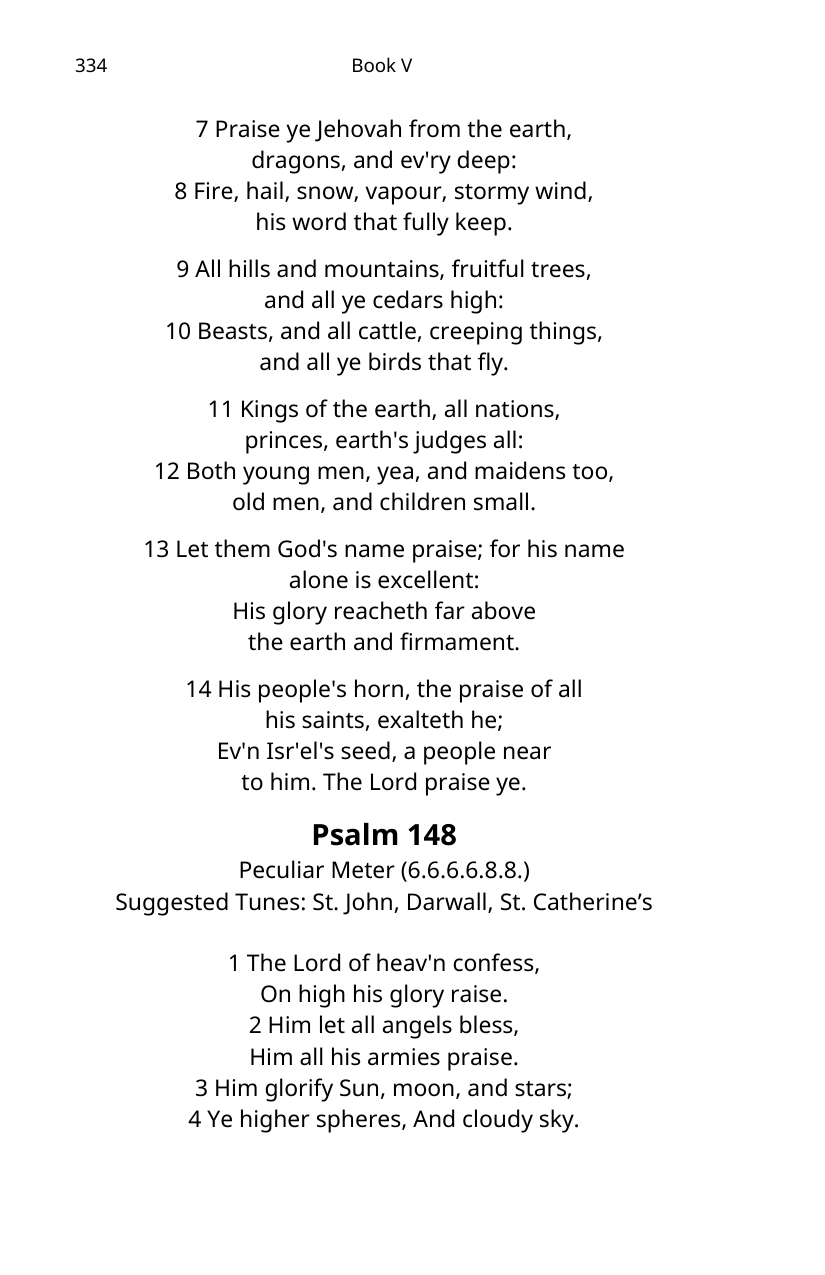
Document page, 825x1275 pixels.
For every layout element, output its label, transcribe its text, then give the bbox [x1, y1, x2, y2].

text 13 Let them God's name praise; for his name alone is excellent: His glory reacheth far above the earth and firmament. [75, 532, 693, 657]
subtitle Peculiar Meter (6.6.6.6.8.8.) [75, 854, 693, 886]
text 9 All hills and mountains, fruitful trees, and all ye cedars high: 10 Beasts, and all cattle, creeping things, and all ye birds that fly. [75, 252, 693, 377]
text 1 The Lord of heav'n confess, On high his glory raise. 2 Him let all angels bless, Him all his armies praise. 3 Him glorify Sun, moon, and stars; 4 Ye higher spheres, And cloudy sky. [75, 947, 693, 1134]
text 7 Praise ye Jehovah from the earth, dragons, and ev'ry deep: 8 Fire, hail, snow, vapour, stormy wind, his word that fully keep. [75, 112, 693, 237]
subtitle Psalm 148 [75, 812, 693, 854]
text Suggested Tunes: St. John, Darwall, St. Catherine’s [75, 886, 693, 917]
text 14 His people's horn, the praise of all his saints, exalteth he; Ev'n Isr'el's seed, a people near to him. The Lord praise ye. [75, 672, 693, 797]
text 11 Kings of the earth, all nations, princes, earth's judges all: 12 Both young men, yea, and maidens too, old men, and children small. [75, 392, 693, 517]
